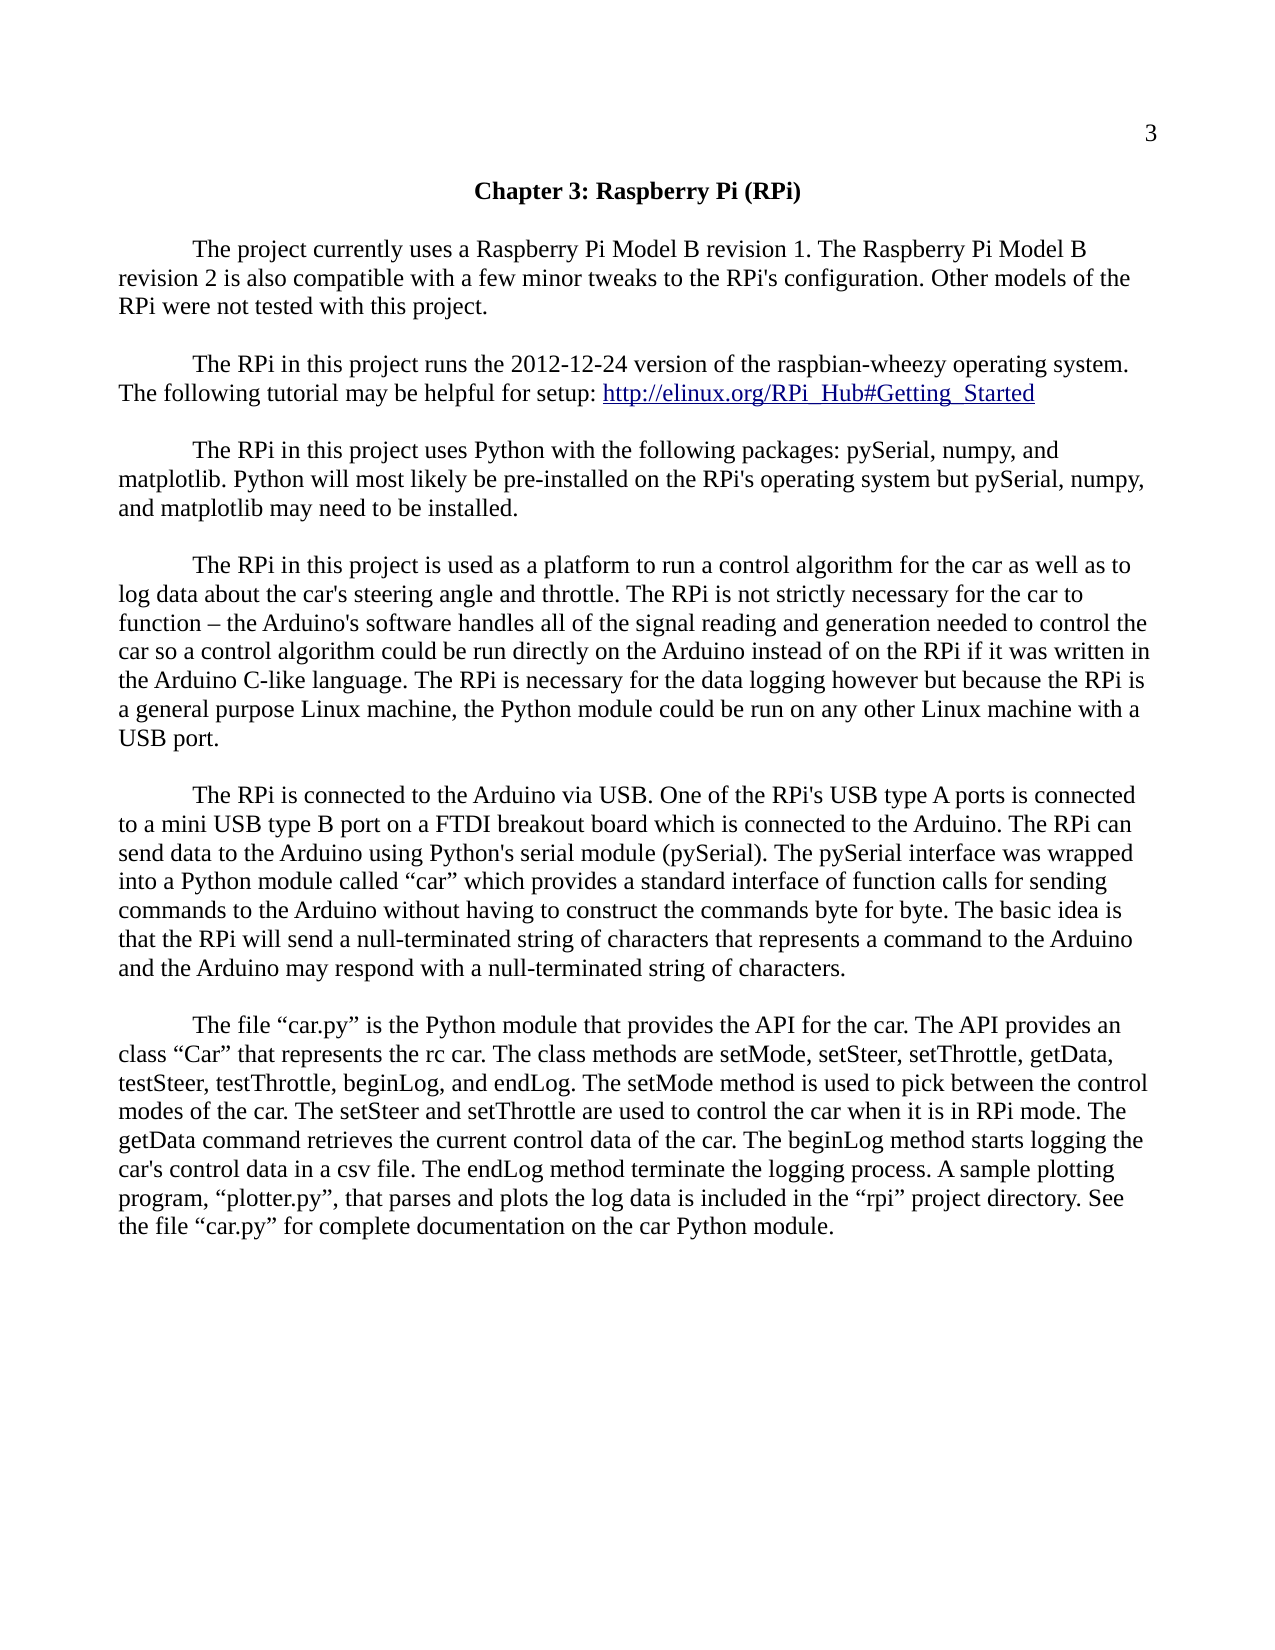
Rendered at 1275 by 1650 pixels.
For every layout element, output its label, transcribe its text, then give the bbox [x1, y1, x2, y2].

text The RPi in this project runs the 2012-12-24 version of the raspbian-wheezy operating system. The following tutorial may be helpful for setup: http://elinux.org/RPi_Hub#Getting_Started [118, 349, 1157, 406]
text The project currently uses a Raspberry Pi Model B revision 1. The Raspberry Pi Model B revision 2 is also compatible with a few minor tweaks to the RPi's configuration. Other models of the RPi were not tested with this project. [118, 234, 1157, 320]
text The RPi is connected to the Arduino via USB. One of the RPi's USB type A ports is connected to a mini USB type B port on a FTDI breakout board which is connected to the Arduino. The RPi can send data to the Arduino using Python's serial module (pySerial). The pySerial interface was wrapped into a Python module called “car” which provides a standard interface of function calls for sending commands to the Arduino without having to construct the commands byte for byte. The basic idea is that the RPi will send a null-terminated string of characters that represents a command to the Arduino and the Arduino may respond with a null-terminated string of characters. [118, 780, 1157, 981]
text The RPi in this project is used as a platform to run a control algorithm for the car as well as to log data about the car's steering angle and throttle. The RPi is not strictly necessary for the car to function – the Arduino's software handles all of the signal reading and generation needed to control the car so a control algorithm could be run directly on the Arduino instead of on the RPi if it was written in the Arduino C-like language. The RPi is necessary for the data logging however but because the RPi is a general purpose Linux machine, the Python module could be run on any other Linux machine with a USB port. [118, 550, 1157, 751]
text The file “car.py” is the Python module that provides the API for the car. The API provides an class “Car” that represents the rc car. The class methods are setMode, setSteer, setThrottle, getData, testSteer, testThrottle, beginLog, and endLog. The setMode method is used to pick between the control modes of the car. The setSteer and setThrottle are used to control the car when it is in RPi mode. The getData command retrieves the current control data of the car. The beginLog method starts logging the car's control data in a csv file. The endLog method terminate the logging process. A sample plotting program, “plotter.py”, that parses and plots the log data is included in the “rpi” project directory. See the file “car.py” for complete documentation on the car Python module. [118, 1010, 1157, 1240]
text The RPi in this project uses Python with the following packages: pySerial, numpy, and matplotlib. Python will most likely be pre-installed on the RPi's operating system but pySerial, numpy, and matplotlib may need to be installed. [118, 435, 1157, 521]
text Chapter 3: Raspberry Pi (RPi) [118, 176, 1157, 205]
